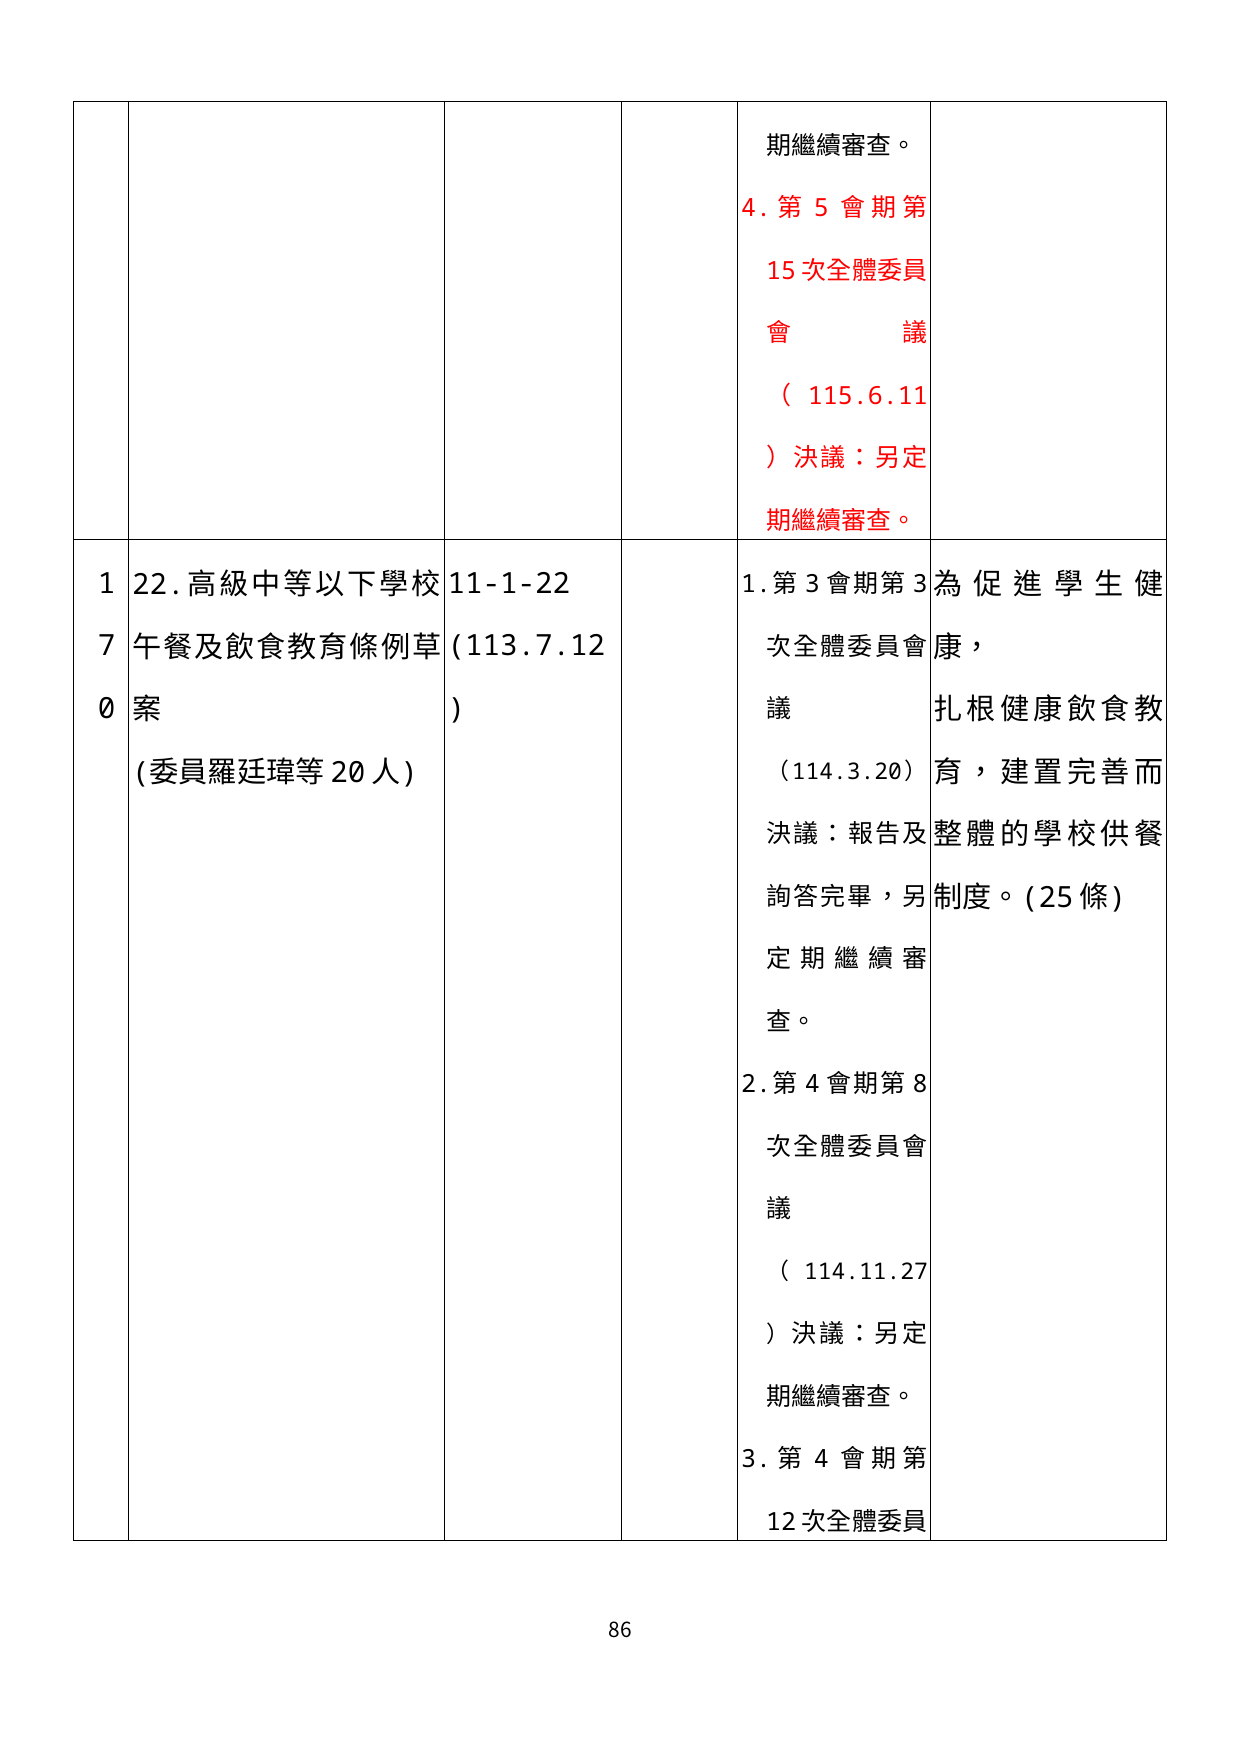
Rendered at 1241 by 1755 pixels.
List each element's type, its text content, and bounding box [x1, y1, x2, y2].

table_cell [129, 102, 444, 539]
table_cell [74, 102, 128, 539]
table_cell 11-1-22 (113.7.12) [445, 540, 621, 1540]
table_cell 期繼續審查。 4.第5會期第15次全體委員會議（115.6.11）決議：另定期繼續審查。 [738, 102, 930, 539]
table_cell [622, 102, 737, 539]
table_cell [622, 540, 737, 1540]
table_cell [445, 102, 621, 539]
table_cell 為促進學生健康， 扎根健康飲食教育，建置完善而整體的學校供餐制度。(25條) [931, 540, 1166, 1540]
table_cell [74, 540, 128, 1540]
table_cell 1.第3會期第3次全體委員會議（114.3.20）決議：報告及詢答完畢，另定期繼續審查。 2.第4會期第8次全體委員會議（114.11.27）決議：另定期繼續審查。 3.第4會期第12次全體委員 [738, 540, 930, 1540]
table_cell [931, 102, 1166, 539]
table_cell 22.高級中等以下學校午餐及飲食教育條例草案 (委員羅廷瑋等20人) [129, 540, 444, 1540]
